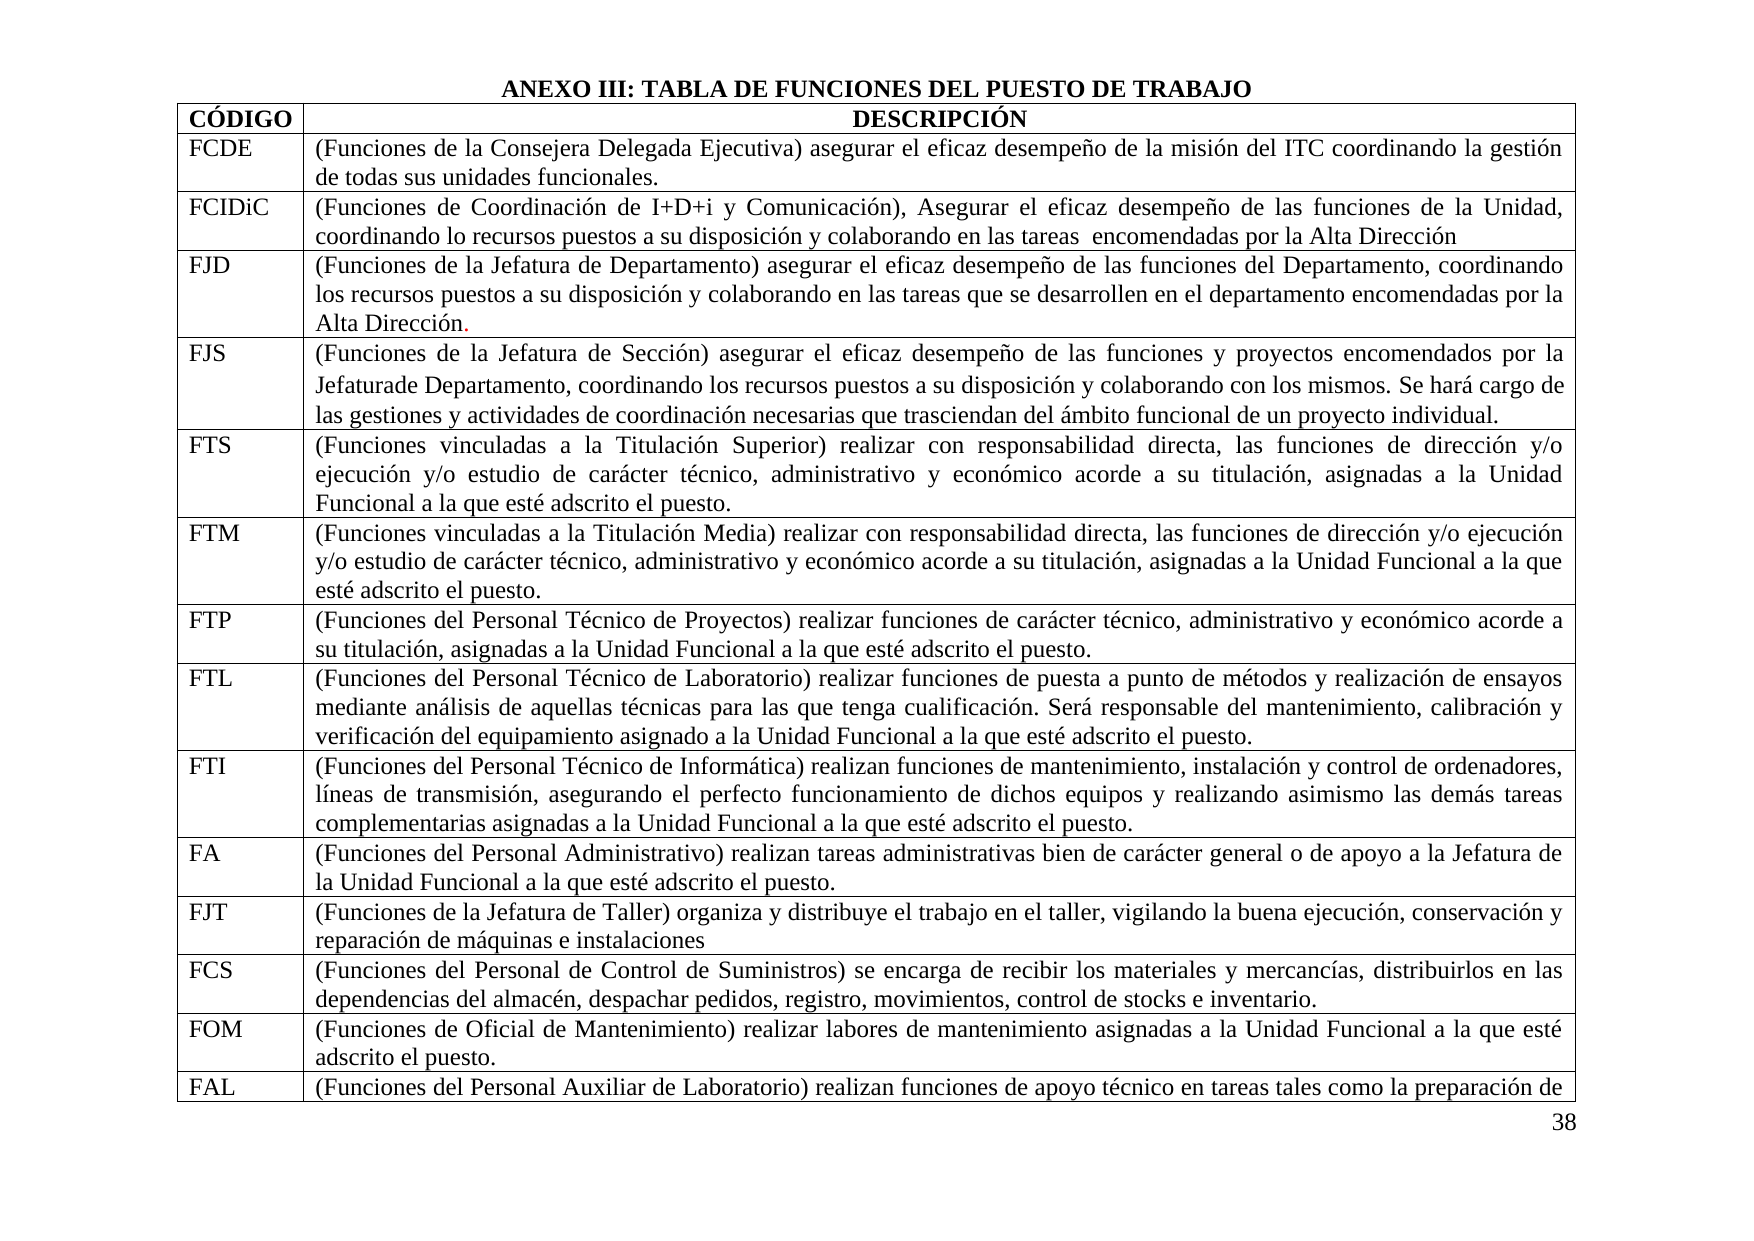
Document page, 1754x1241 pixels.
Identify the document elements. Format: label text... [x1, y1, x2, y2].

table_cell FA [178, 838, 303, 896]
table_cell FJD [178, 251, 303, 337]
table_cell (Funciones de la Jefatura de Sección) asegurar el eficaz desempeño de las funciones y proyectos encomendados por la Jefaturade Departamento, coordinando los recursos puestos a su disposición y colaborando con los mismos. Se hará cargo de las gestiones y actividades de coordinación necesarias que trasciendan del ámbito funcional de un proyecto individual. [304, 338, 1575, 429]
table_cell (Funciones de Oficial de Mantenimiento) realizar labores de mantenimiento asignadas a la Unidad Funcional a la que esté adscrito el puesto. [304, 1014, 1575, 1071]
table_cell FTM [178, 518, 303, 604]
table_cell (Funciones del Personal Técnico de Laboratorio) realizar funciones de puesta a punto de métodos y realización de ensayos mediante análisis de aquellas técnicas para las que tenga cualificación. Será responsable del mantenimiento, calibración y verificación del equipamiento asignado a la Unidad Funcional a la que esté adscrito el puesto. [304, 664, 1575, 750]
table_cell (Funciones de la Consejera Delegada Ejecutiva) asegurar el eficaz desempeño de la misión del ITC coordinando la gestión de todas sus unidades funcionales. [304, 134, 1575, 191]
table_cell FTP [178, 605, 303, 662]
table_header CÓDIGO [178, 104, 303, 132]
table_header DESCRIPCIÓN [304, 104, 1575, 132]
table_cell (Funciones del Personal Técnico de Proyectos) realizar funciones de carácter técnico, administrativo y económico acorde a su titulación, asignadas a la Unidad Funcional a la que esté adscrito el puesto. [304, 605, 1575, 662]
table_cell (Funciones vinculadas a la Titulación Media) realizar con responsabilidad directa, las funciones de dirección y/o ejecución y/o estudio de carácter técnico, administrativo y económico acorde a su titulación, asignadas a la Unidad Funcional a la que esté adscrito el puesto. [304, 518, 1575, 604]
table_cell FTI [178, 751, 303, 837]
table_cell FCIDiC [178, 192, 303, 249]
table_cell (Funciones de la Jefatura de Taller) organiza y distribuye el trabajo en el taller, vigilando la buena ejecución, conservación y reparación de máquinas e instalaciones [304, 897, 1575, 954]
table_cell (Funciones del Personal Auxiliar de Laboratorio) realizan funciones de apoyo técnico en tareas tales como la preparación de [304, 1072, 1575, 1101]
table_cell FAL [178, 1072, 303, 1101]
table_cell FTL [178, 664, 303, 750]
table_cell FCDE [178, 134, 303, 191]
table_cell (Funciones de Coordinación de I+D+i y Comunicación), Asegurar el eficaz desempeño de las funciones de la Unidad, coordinando lo recursos puestos a su disposición y colaborando en las tareas encomendadas por la Alta Dirección [304, 192, 1575, 249]
table_cell (Funciones de la Jefatura de Departamento) asegurar el eficaz desempeño de las funciones del Departamento, coordinando los recursos puestos a su disposición y colaborando en las tareas que se desarrollen en el departamento encomendadas por la Alta Dirección. [304, 251, 1575, 337]
table_cell (Funciones del Personal Técnico de Informática) realizan funciones de mantenimiento, instalación y control de ordenadores, líneas de transmisión, asegurando el perfecto funcionamiento de dichos equipos y realizando asimismo las demás tareas complementarias asignadas a la Unidad Funcional a la que esté adscrito el puesto. [304, 751, 1575, 837]
table_cell FCS [178, 955, 303, 1013]
table_cell (Funciones vinculadas a la Titulación Superior) realizar con responsabilidad directa, las funciones de dirección y/o ejecución y/o estudio de carácter técnico, administrativo y económico acorde a su titulación, asignadas a la Unidad Funcional a la que esté adscrito el puesto. [304, 430, 1575, 517]
table_cell FTS [178, 430, 303, 517]
table_cell FJS [178, 338, 303, 429]
table_cell FOM [178, 1014, 303, 1071]
table_cell (Funciones del Personal Administrativo) realizan tareas administrativas bien de carácter general o de apoyo a la Jefatura de la Unidad Funcional a la que esté adscrito el puesto. [304, 838, 1575, 896]
table_cell FJT [178, 897, 303, 954]
table_cell (Funciones del Personal de Control de Suministros) se encarga de recibir los materiales y mercancías, distribuirlos en las dependencias del almacén, despachar pedidos, registro, movimientos, control de stocks e inventario. [304, 955, 1575, 1013]
text ANEXO III: TABLA DE FUNCIONES DEL PUESTO DE TRABAJO [177, 74, 1577, 103]
